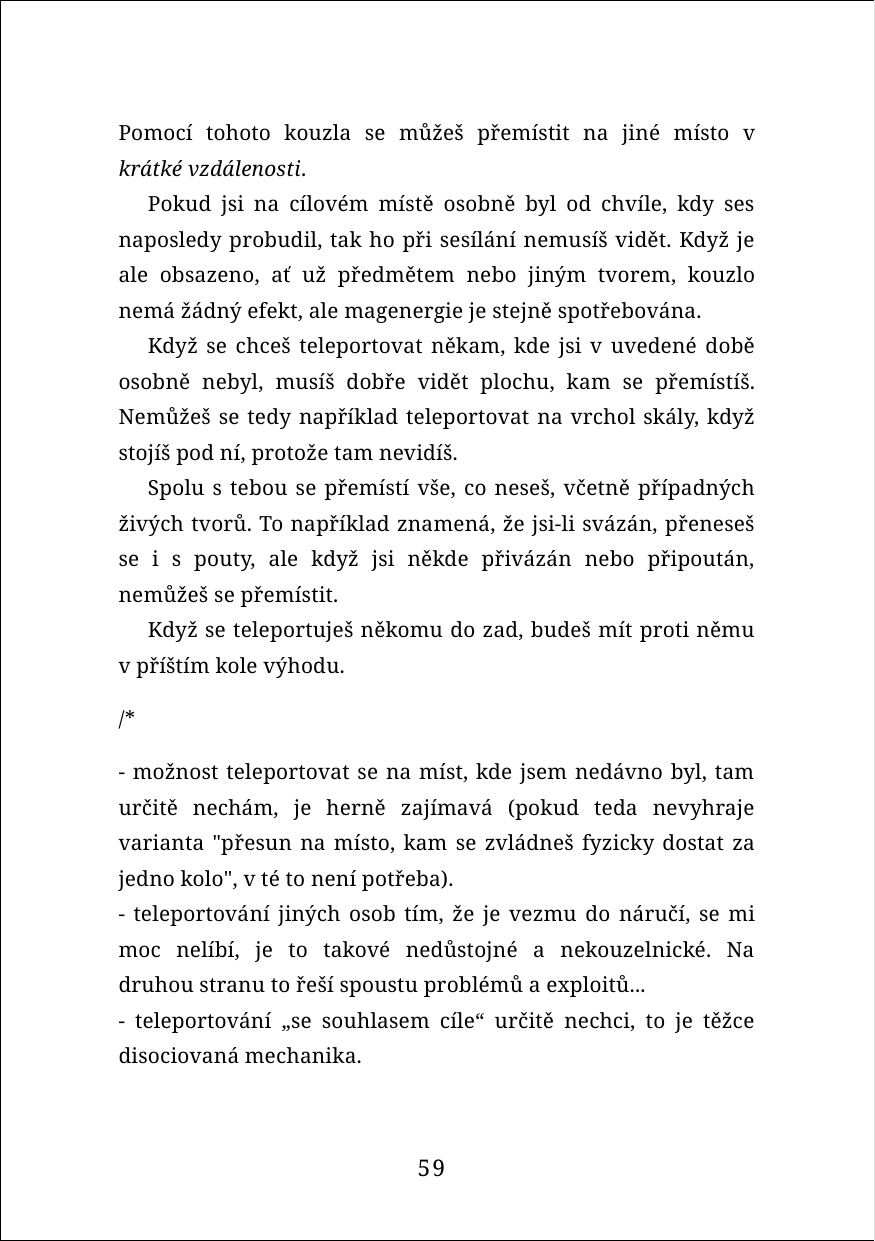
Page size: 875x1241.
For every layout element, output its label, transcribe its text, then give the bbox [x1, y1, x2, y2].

text /* [118, 704, 756, 733]
text - možnost teleportovat se na míst, kde jsem nedávno byl, tam určitě nechám, je herně zajímavá (pokud teda nevyhraje varianta "přesun na místo, kam se zvládneš fyzicky dostat za jedno kolo", v té to není potřeba). - teleportování jiných osob tím, že je vezmu do náručí, se mi moc nelíbí, je to takové nedůstojné a nekouzelnické. Na druhou stranu to řeší spoustu problémů a exploitů... - teleportování „se souhlasem cíle“ určitě nechci, to je těžce disociovaná mechanika. [118, 757, 756, 1070]
text Pomocí tohoto kouzla se můžeš přemístit na jiné místo v krátké vzdálenosti. Pokud jsi na cílovém místě osobně byl od chvíle, kdy ses naposledy probudil, tak ho při sesílání nemusíš vidět. Když je ale obsazeno, ať už předmětem nebo jiným tvorem, kouzlo nemá žádný efekt, ale magenergie je stejně spotřebována. Když se chceš teleportovat někam, kde jsi v uvedené době osobně nebyl, musíš dobře vidět plochu, kam se přemístíš. Nemůžeš se tedy například teleportovat na vrchol skály, když stojíš pod ní, protože tam nevidíš. Spolu s tebou se přemístí vše, co neseš, včetně případných živých tvorů. To například znamená, že jsi-li svázán, přeneseš se i s pouty, ale když jsi někde přivázán nebo připoután, nemůžeš se přemístit. Když se teleportuješ někomu do zad, budeš mít proti němu v příštím kole výhodu. [118, 118, 756, 679]
